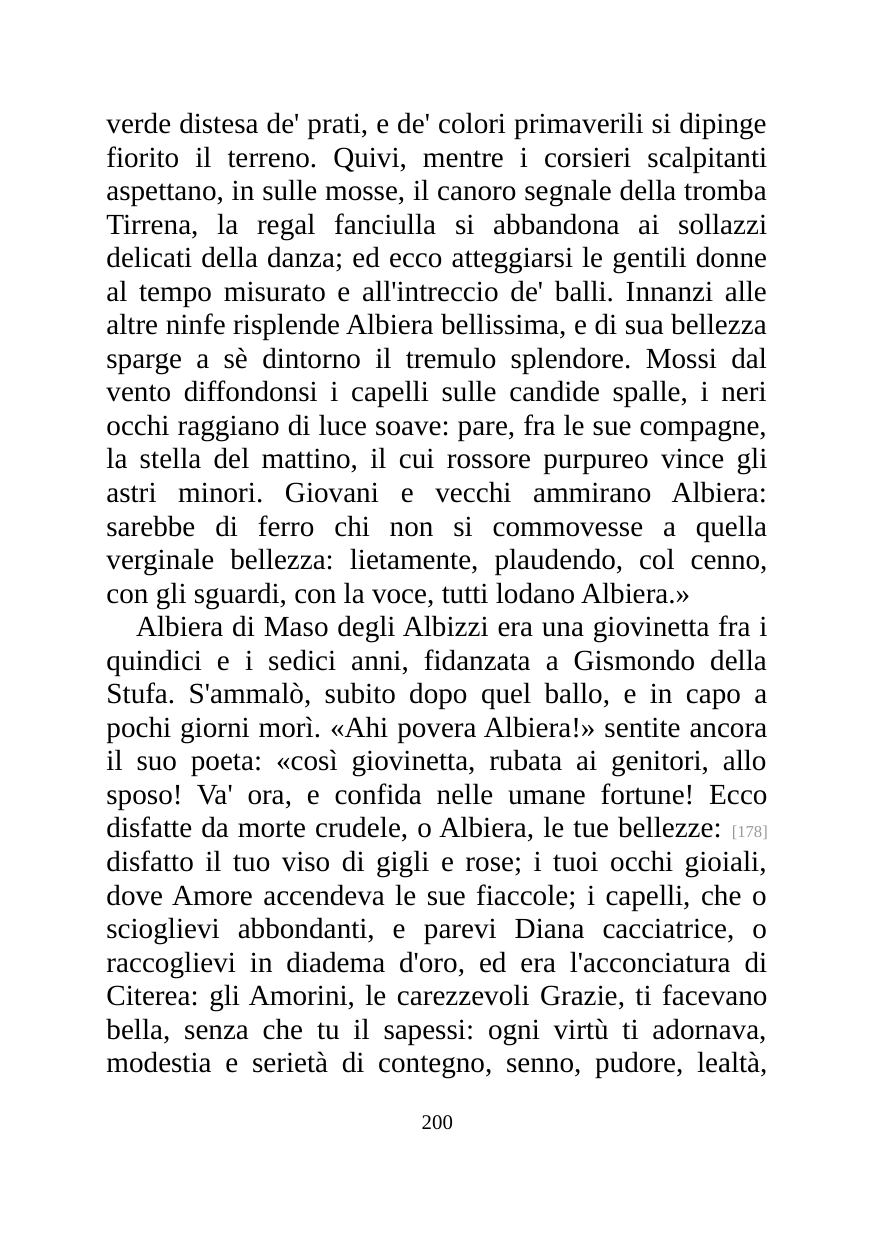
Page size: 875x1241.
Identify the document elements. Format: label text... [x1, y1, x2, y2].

text verde distesa de' prati, e de' colori primaverili si dipinge fiorito il terreno. Quivi, mentre i corsieri scalpitanti aspettano, in sulle mosse, il canoro segnale della tromba Tirrena, la regal fanciulla si abbandona ai sollazzi delicati della danza; ed ecco atteggiarsi le gentili donne al tempo misurato e all'intreccio de' balli. Innanzi alle altre ninfe risplende Albiera bellissima, e di sua bellezza sparge a sè dintorno il tremulo splendore. Mossi dal vento diffondonsi i capelli sulle candide spalle, i neri occhi raggiano di luce soave: pare, fra le sue compagne, la stella del mattino, il cui rossore purpureo vince gli astri minori. Giovani e vecchi ammirano Albiera: sarebbe di ferro chi non si commovesse a quella verginale bellezza: lietamente, plaudendo, col cenno, con gli sguardi, con la voce, tutti lodano Albiera.» [106, 106, 768, 609]
text Albiera di Maso degli Albizzi era una giovinetta fra i quindici e i sedici anni, fidanzata a Gismondo della Stufa. S'ammalò, subito dopo quel ballo, e in capo a pochi giorni morì. «Ahi povera Albiera!» sentite ancora il suo poeta: «così giovinetta, rubata ai genitori, allo sposo! Va' ora, e confida nelle umane fortune! Ecco disfatte da morte crudele, o Albiera, le tue bellezze: [178] disfatto il tuo viso di gigli e rose; i tuoi occhi gioiali, dove Amore accendeva le sue fiaccole; i capelli, che o scioglievi abbondanti, e parevi Diana cacciatrice, o raccoglievi in diadema d'oro, ed era l'acconciatura di Citerea: gli Amorini, le carezzevoli Grazie, ti facevano bella, senza che tu il sapessi: ogni virtù ti adornava, modestia e serietà di contegno, senno, pudore, lealtà, [106, 609, 768, 1079]
